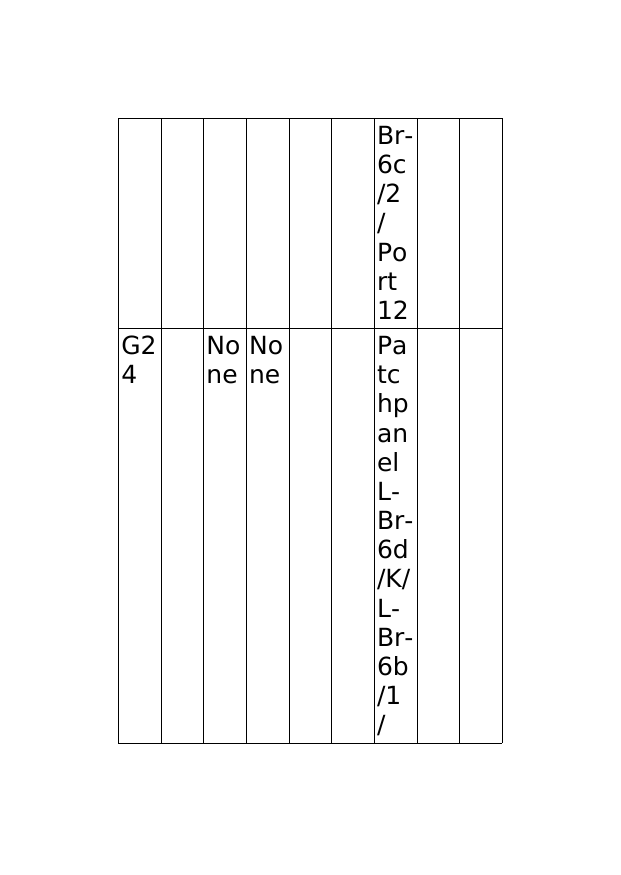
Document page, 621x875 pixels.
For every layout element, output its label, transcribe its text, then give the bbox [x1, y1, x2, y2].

table_cell [290, 119, 331, 328]
table_cell [460, 119, 502, 328]
table_cell [418, 329, 459, 742]
table_cell Patchpanel L-Br-6d/K/L-Br-6b/1 / [375, 329, 417, 742]
table_cell [204, 119, 246, 328]
table_cell [418, 119, 459, 328]
table_cell [162, 329, 203, 742]
table_cell Br-6c/2 / Port 12 [375, 119, 417, 328]
table_cell [332, 119, 374, 328]
table_cell [332, 329, 374, 742]
table_cell [119, 119, 161, 328]
table_cell None [247, 329, 289, 742]
table_cell [290, 329, 331, 742]
table_cell None [204, 329, 246, 742]
table_cell [247, 119, 289, 328]
table_cell G24 [119, 329, 161, 742]
table_cell [460, 329, 502, 742]
table_cell [162, 119, 203, 328]
